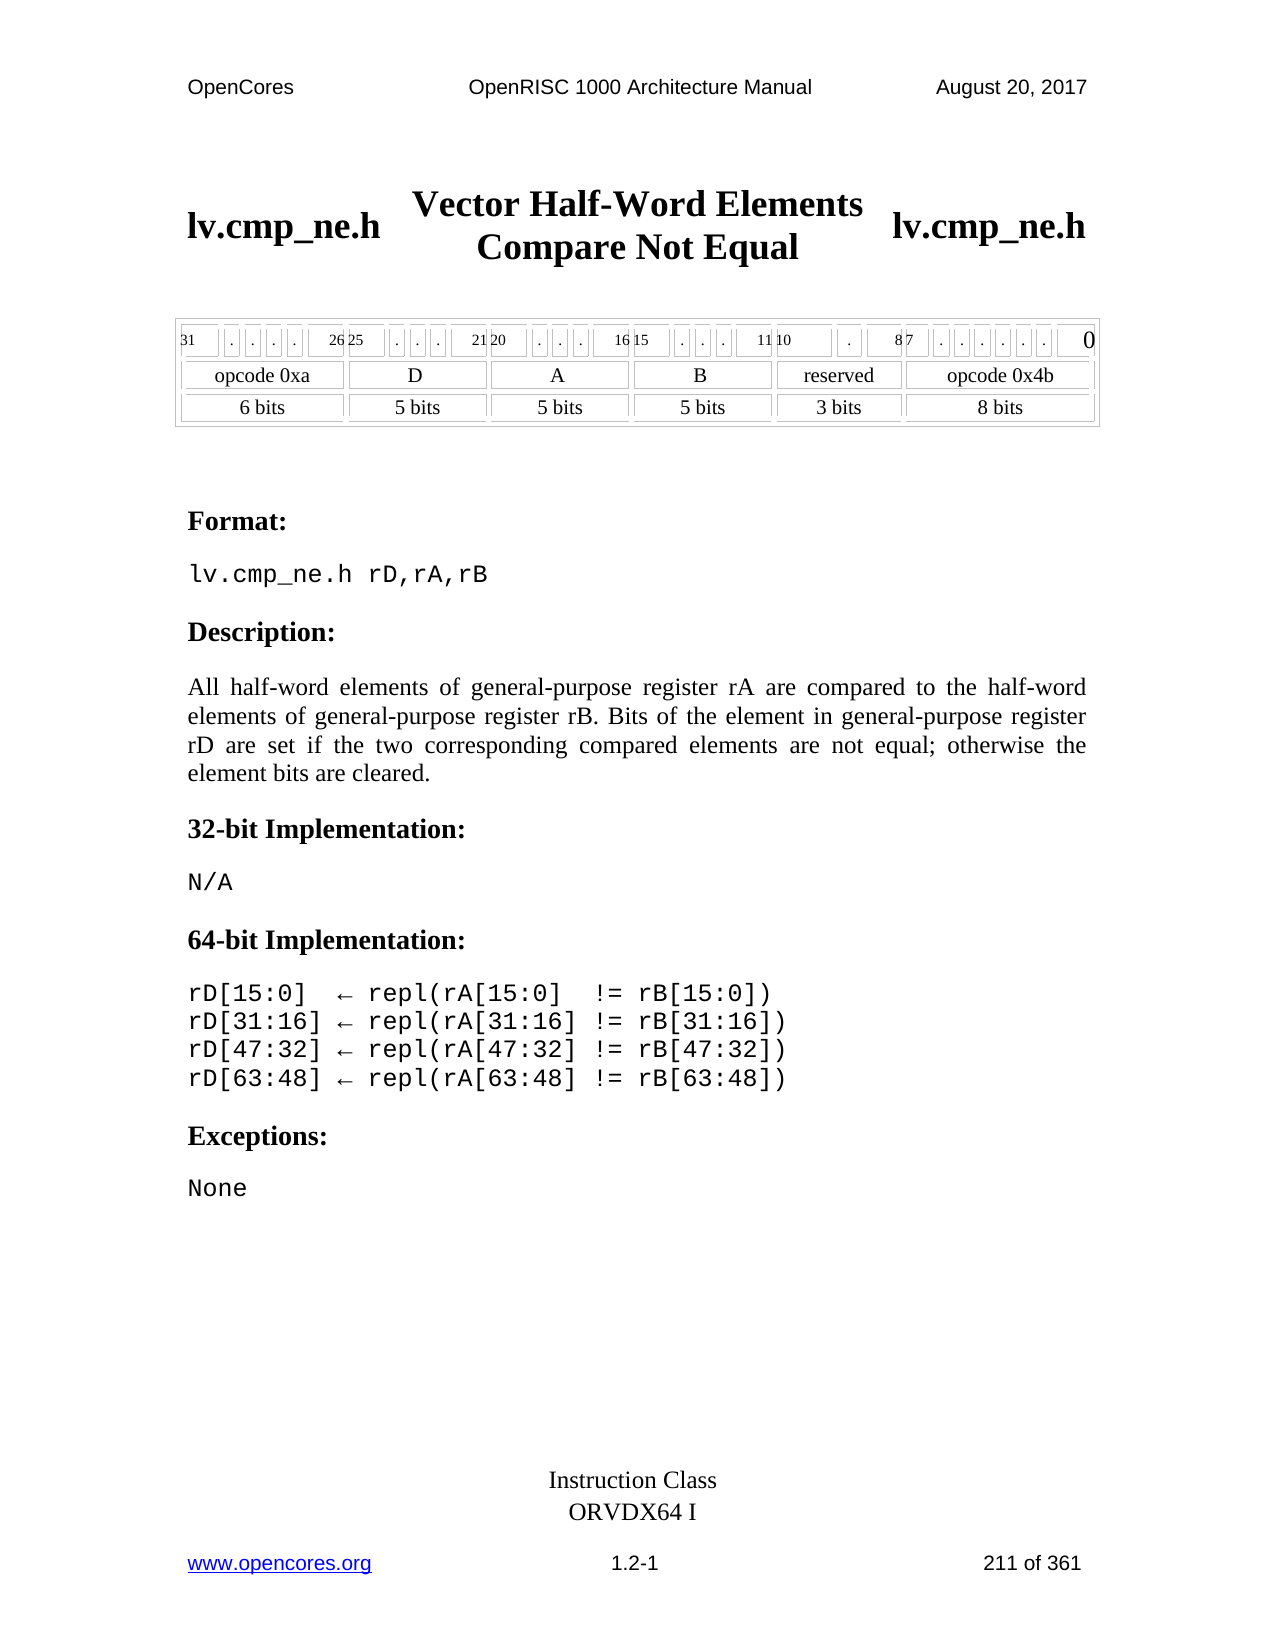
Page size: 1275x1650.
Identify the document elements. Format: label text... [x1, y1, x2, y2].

text None [187, 1176, 1087, 1204]
text Description: [187, 615, 1087, 647]
text Exceptions: [187, 1119, 1087, 1151]
text 64-bit Implementation: [187, 923, 1087, 955]
text lv.cmp_ne.h rD,rA,rB [187, 561, 1087, 590]
text 32-bit Implementation: [187, 812, 1087, 844]
text rD[15:0] ← repl(rA[15:0] != rB[15:0]) rD[31:16] ← repl(rA[31:16] != rB[31:16]) rD[47:32] ← repl(rA[47:32] != rB[47:32]) rD[63:48] ← repl(rA[63:48] != rB[63:48]) [187, 980, 1087, 1094]
text N/A [187, 869, 1087, 898]
text All half-word elements of general-purpose register rA are compared to the half-word elements of general-purpose register rB. Bits of the element in general-purpose register rD are set if the two corresponding compared elements are not equal; otherwise the element bits are cleared. [187, 672, 1087, 787]
text Format: [187, 504, 1087, 536]
